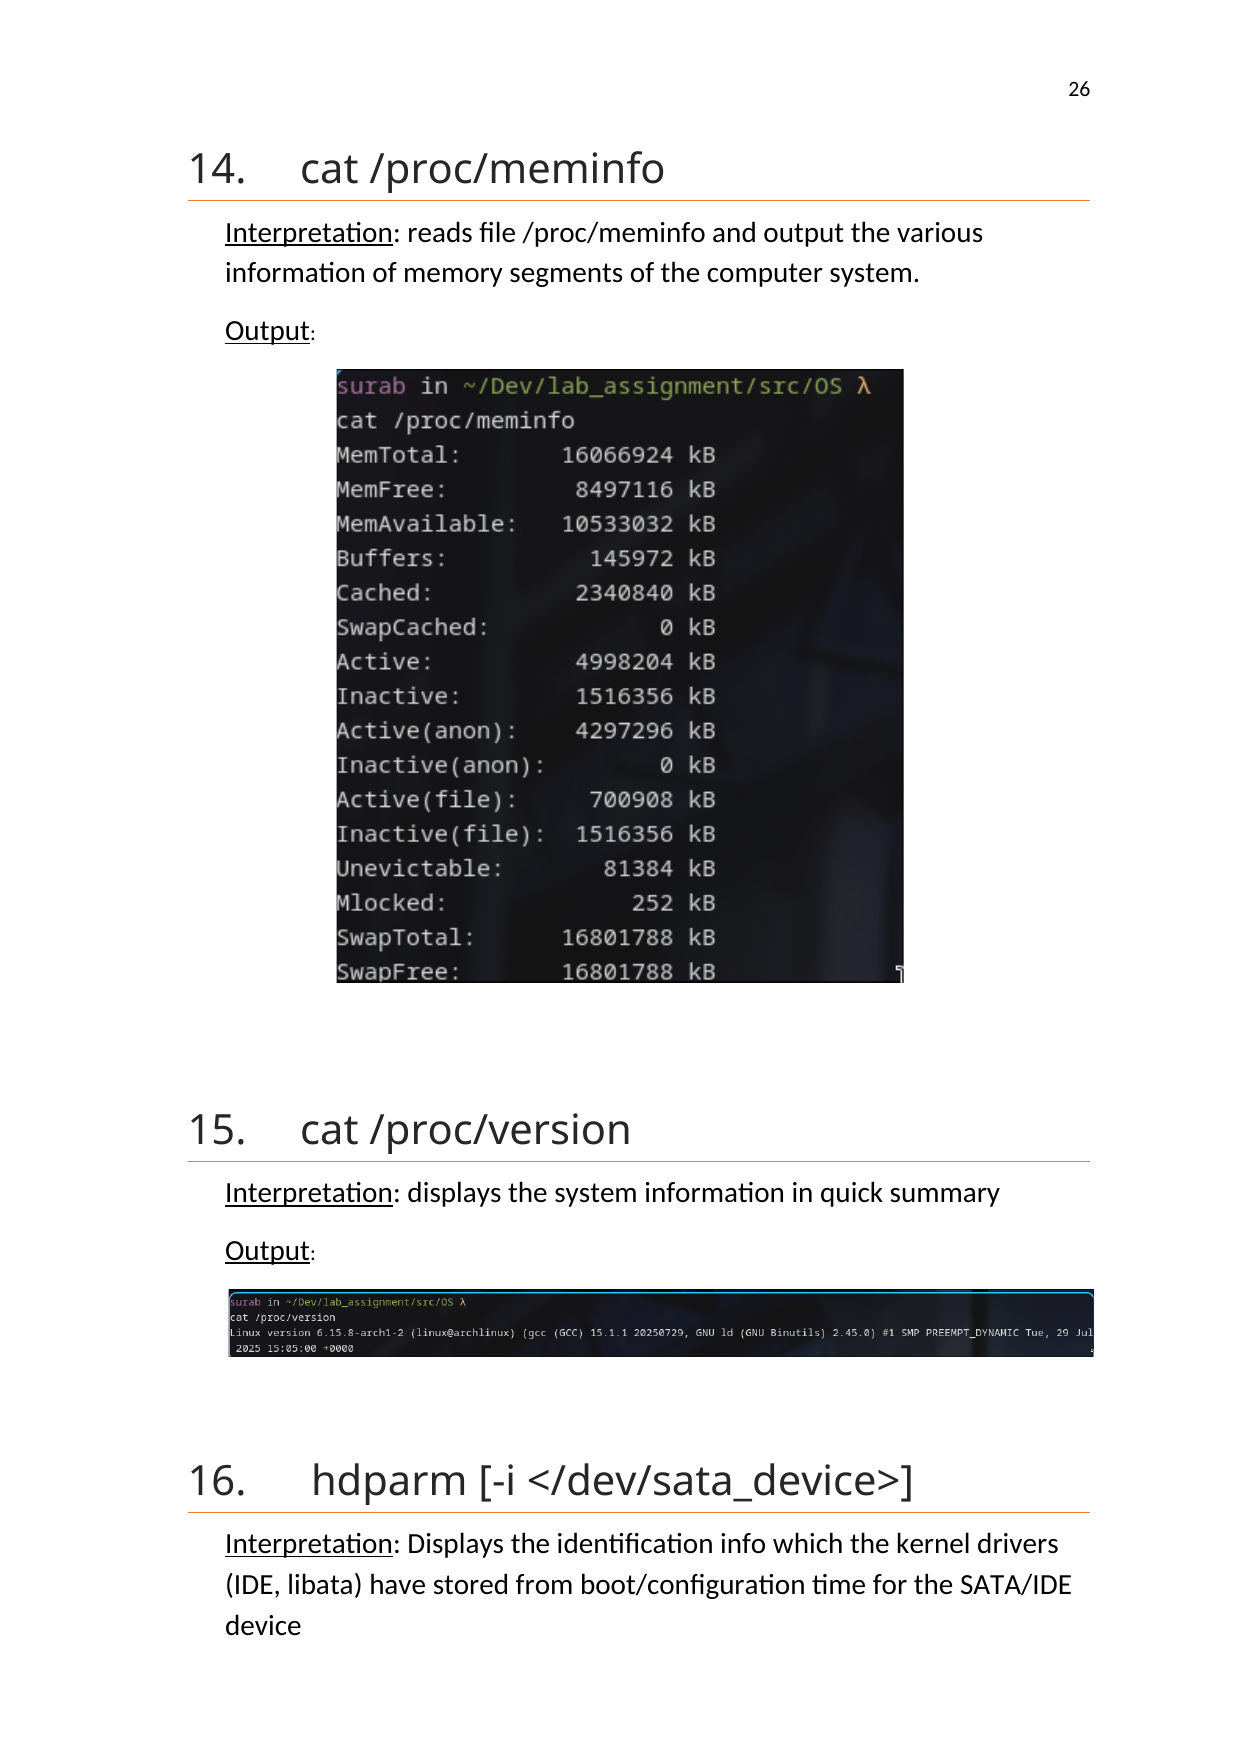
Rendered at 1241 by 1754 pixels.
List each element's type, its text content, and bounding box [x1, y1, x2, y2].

subtitle cat /proc/meminfo [187, 139, 1090, 201]
text Interpretation: Displays the identification info which the kernel drivers (IDE, libata) have stored from boot/configuration time for the SATA/IDE device [225, 1525, 1090, 1643]
picture [336, 369, 904, 983]
subtitle hdparm [-i </dev/sata_device>] [187, 1451, 1090, 1513]
text Interpretation: displays the system information in quick summary [225, 1174, 1090, 1210]
text Output: [225, 312, 1090, 348]
text Output: [225, 1232, 1090, 1268]
text Interpretation: reads file /proc/meminfo and output the various information of memory segments of the computer system. [225, 214, 1090, 290]
picture [228, 1289, 1094, 1357]
subtitle cat /proc/version [187, 1100, 1090, 1162]
